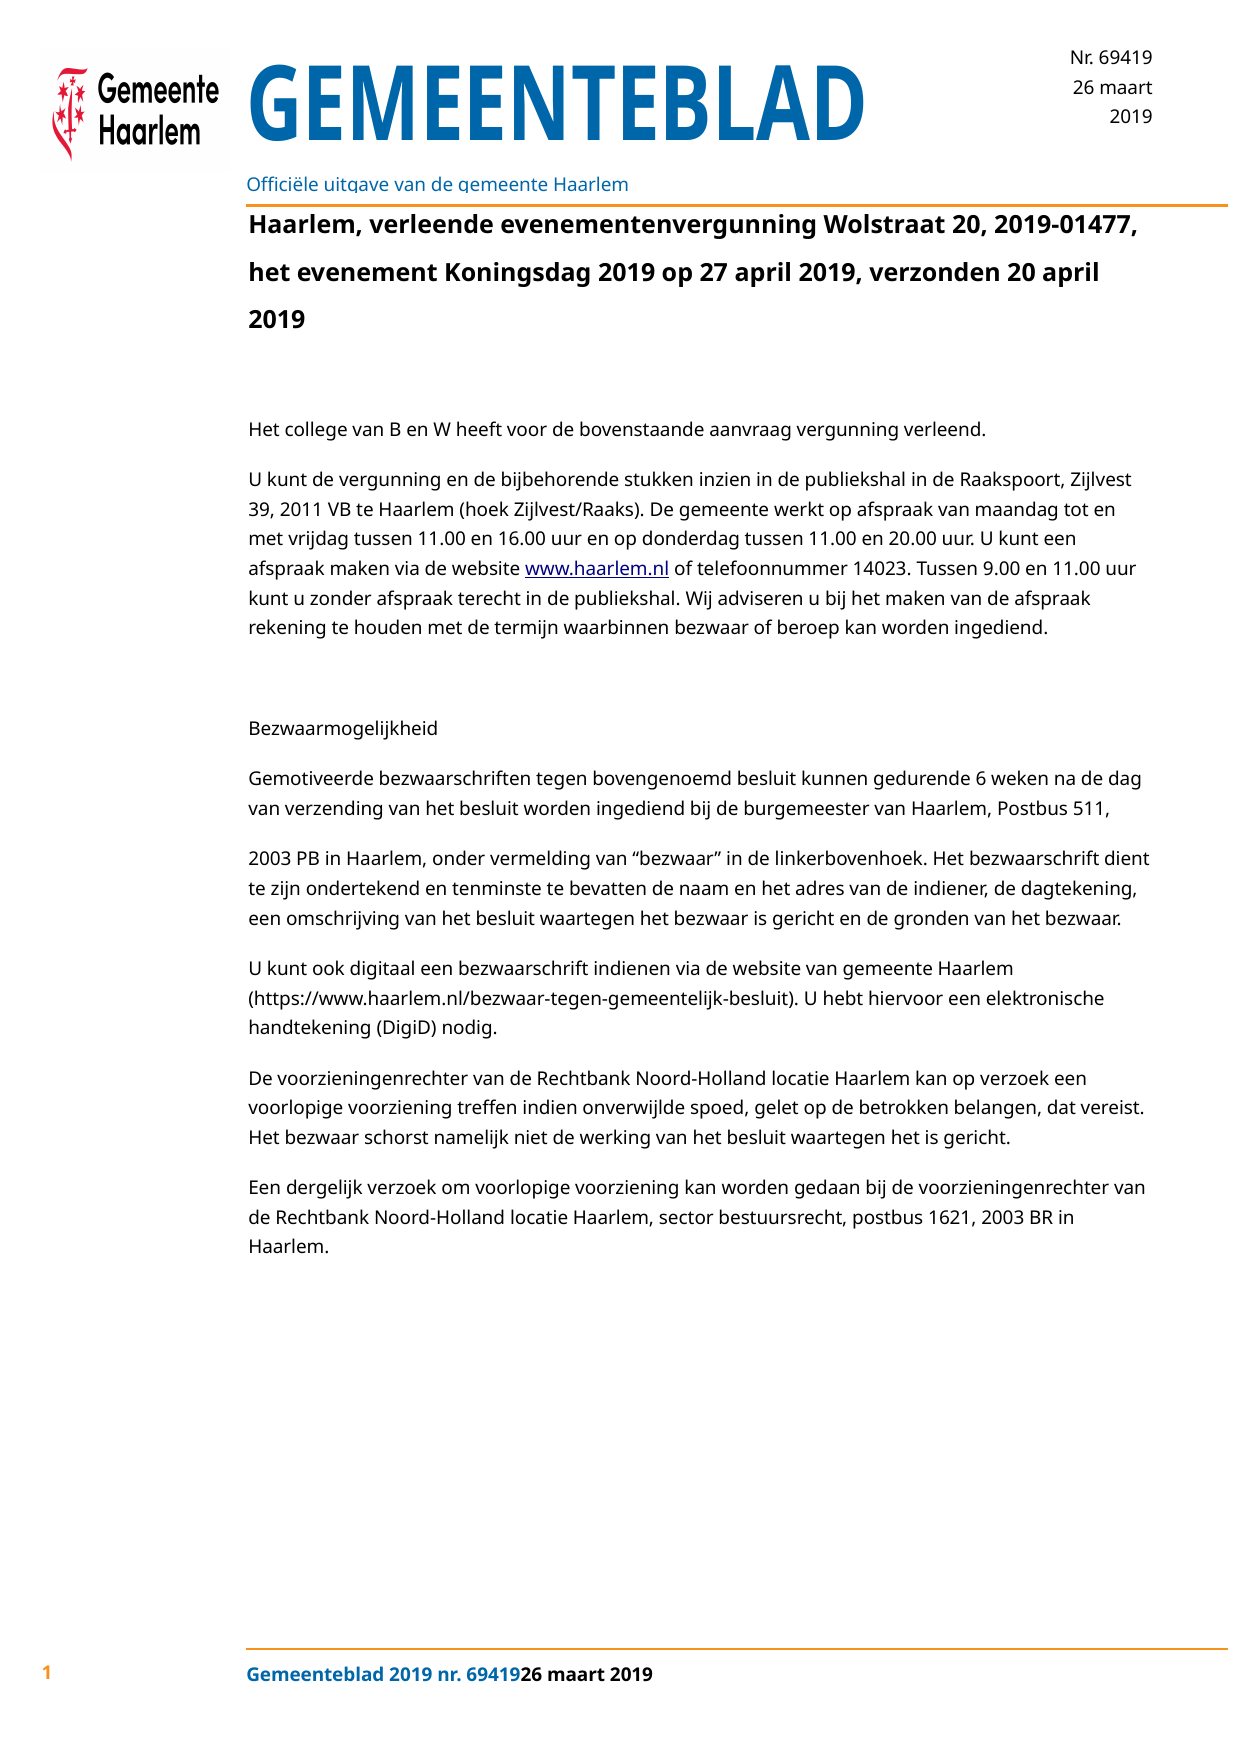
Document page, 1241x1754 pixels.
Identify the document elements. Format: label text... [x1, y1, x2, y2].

text Een dergelijk verzoek om voorlopige voorziening kan worden gedaan bij de voorzieningenrechter van de Rechtbank Noord-Holland locatie Haarlem, sector bestuursrecht, postbus 1621, 2003 BR in Haarlem. [248, 1174, 1152, 1259]
text De voorzieningenrechter van de Rechtbank Noord-Holland locatie Haarlem kan op verzoek een voorlopige voorziening treffen indien onverwijlde spoed, gelet op de betrokken belangen, dat vereist. Het bezwaar schorst namelijk niet de werking van het besluit waartegen het is gericht. [248, 1065, 1152, 1149]
text U kunt de vergunning en de bijbehorende stukken inzien in de publiekshal in de Raakspoort, Zijlvest 39, 2011 VB te Haarlem (hoek Zijlvest/Raaks). De gemeente werkt op afspraak van maandag tot en met vrijdag tussen 11.00 en 16.00 uur en op donderdag tussen 11.00 en 20.00 uur. U kunt een afspraak maken via de website www.haarlem.nl of telefoonnummer 14023. Tussen 9.00 en 11.00 uur kunt u zonder afspraak terecht in de publiekshal. Wij adviseren u bij het maken van de afspraak rekening te houden met de termijn waarbinnen bezwaar of beroep kan worden ingediend. [248, 466, 1152, 640]
text Bezwaarmogelijkheid [248, 715, 1152, 741]
text U kunt ook digitaal een bezwaarschrift indienen via de website van gemeente Haarlem (https://www.haarlem.nl/bezwaar-tegen-gemeentelijk-besluit). U hebt hiervoor een elektronische handtekening (DigiD) nodig. [248, 955, 1152, 1040]
text 2003 PB in Haarlem, onder vermelding van “bezwaar” in de linkerbovenhoek. Het bezwaarschrift dient te zijn ondertekend en tenminste te bevatten de naam en het adres van de indiener, de dagtekening, een omschrijving van het besluit waartegen het bezwaar is gericht en de gronden van het bezwaar. [248, 846, 1152, 930]
picture [41, 47, 231, 172]
text Het college van B en W heeft voor de bovenstaande aanvraag vergunning verleend. [248, 416, 1152, 442]
text Haarlem, verleende evenementenvergunning Wolstraat 20, 2019-01477, het evenement Koningsdag 2019 op 27 april 2019, verzonden 20 april 2019 [248, 207, 1152, 336]
text Gemotiveerde bezwaarschriften tegen bovengenoemd besluit kunnen gedurende 6 weken na de dag van verzending van het besluit worden ingediend bij de burgemeester van Haarlem, Postbus 511, [248, 766, 1152, 821]
